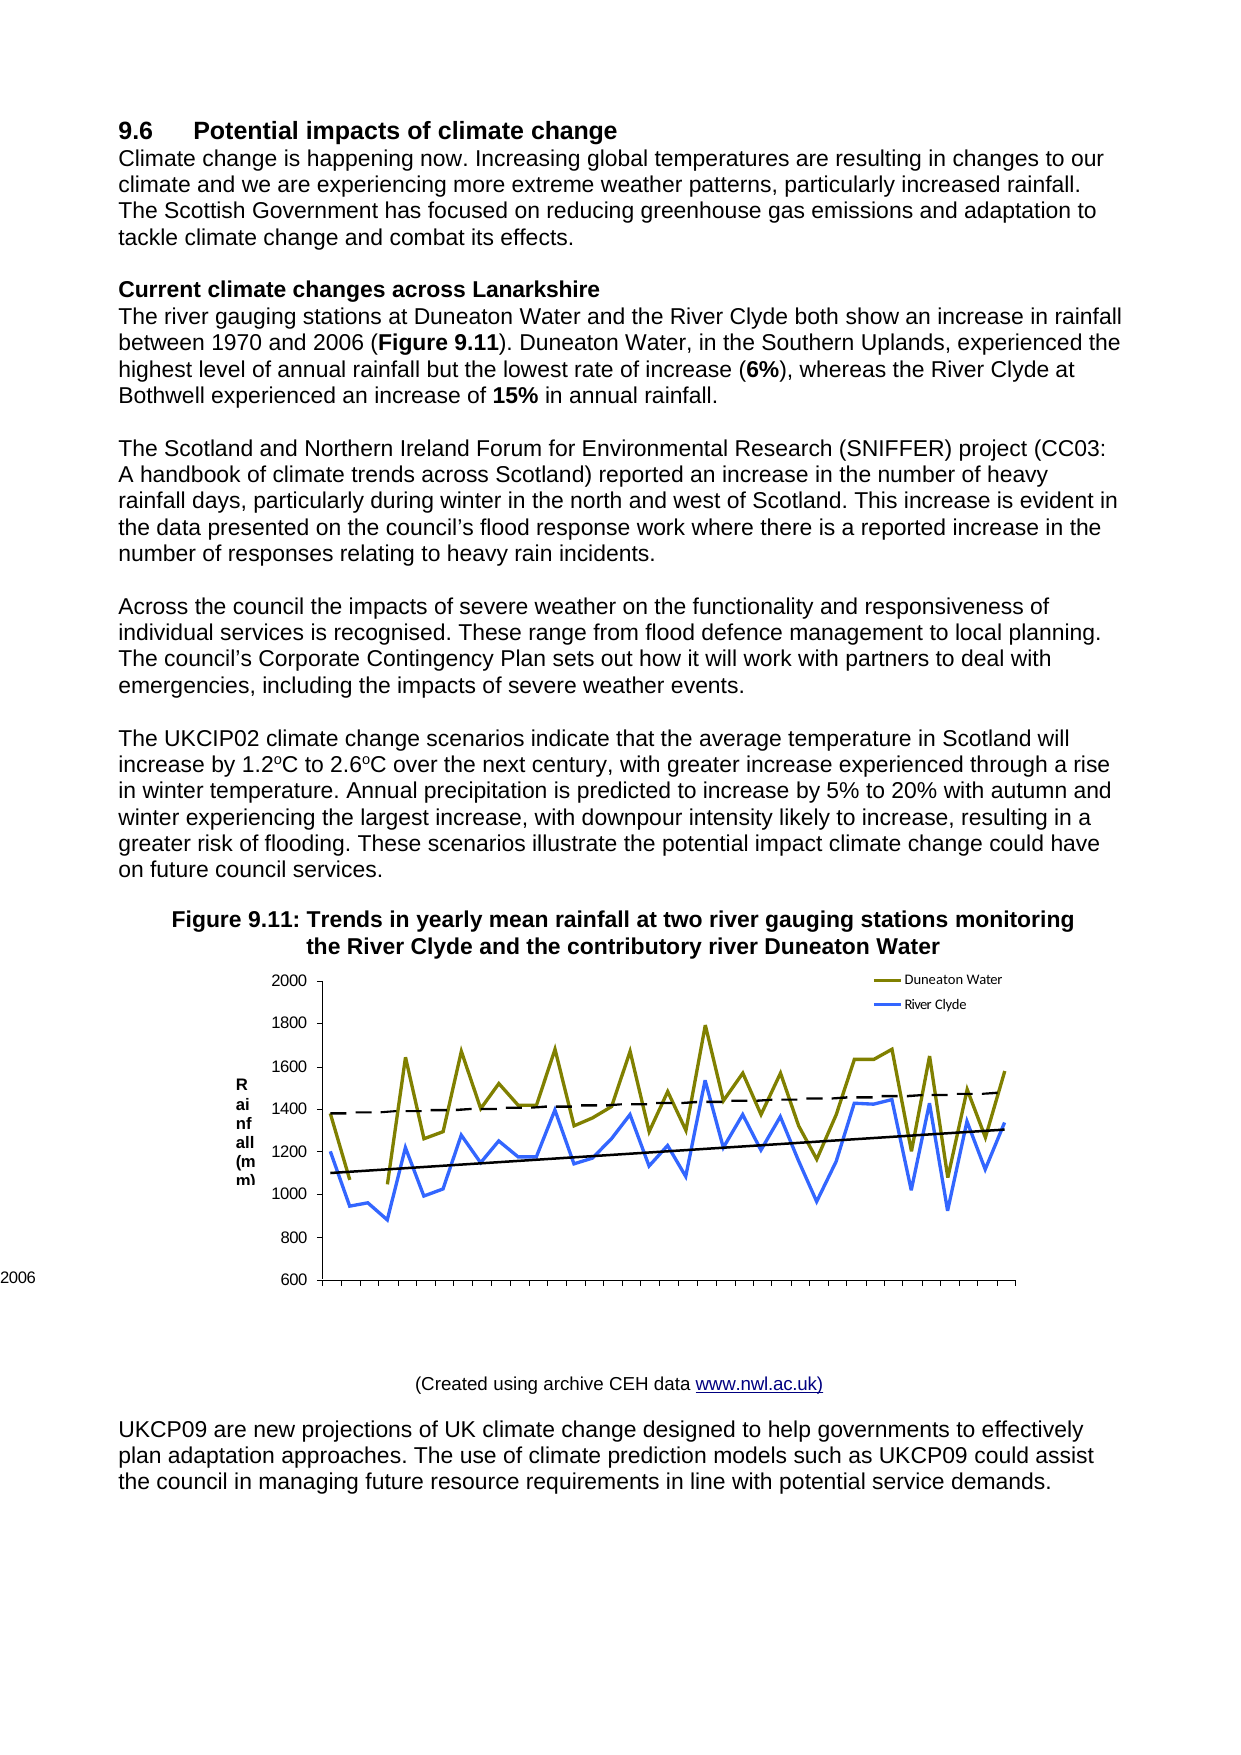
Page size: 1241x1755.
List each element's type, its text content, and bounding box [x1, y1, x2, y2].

text [938, 1099, 963, 1118]
text [762, 1099, 793, 1118]
text [417, 1099, 448, 1118]
text [700, 1099, 713, 1118]
text 2000 [271, 971, 1196, 990]
text [570, 1099, 612, 1118]
text Climate change is happening now. Increasing global temperatures are resulting in changes to our climate and we are experiencing more extreme weather patterns, particularly increased rainfall. [118, 144, 1118, 197]
text 600 [280, 1269, 1196, 1289]
text [945, 1141, 953, 1161]
text [852, 1103, 893, 1118]
text [503, 1141, 540, 1155]
text [408, 1056, 458, 1076]
text [903, 1141, 919, 1161]
text 1400 [271, 1099, 322, 1118]
text [539, 1141, 569, 1158]
subtitle Potential impacts of climate change [118, 116, 1196, 144]
text [559, 1056, 626, 1076]
text [598, 1099, 643, 1118]
text [904, 1099, 919, 1118]
text [793, 1099, 838, 1118]
text [634, 1056, 697, 1076]
text [715, 1056, 874, 1076]
text UKCP09 are new projections of UK climate change designed to help governments to effectively plan adaptation approaches. The use of climate prediction models such as UKCP09 could assist the council in managing future resource requirements in line with potential service demands. [118, 1416, 1118, 1495]
text [977, 1141, 994, 1161]
text [838, 1099, 883, 1118]
text [455, 1141, 476, 1161]
text [323, 1099, 397, 1118]
text [727, 1141, 755, 1146]
text [691, 1104, 698, 1118]
text [323, 1013, 1196, 1032]
text [644, 1099, 661, 1118]
text [344, 1183, 394, 1203]
text [819, 1142, 840, 1161]
text [819, 1183, 944, 1203]
text Across the council the impacts of severe weather on the functionality and responsiveness of individual services is recognised. These range from flood defence management to local planning. The council’s Corporate Contingency Plan sets out how it will work with partners to deal with emergencies, including the impacts of severe weather events. [118, 593, 1118, 698]
text [894, 1099, 903, 1118]
text [458, 1061, 467, 1076]
text [961, 1141, 979, 1161]
text [592, 1155, 645, 1161]
text [973, 1099, 994, 1118]
text [932, 1056, 1196, 1076]
text 1200 [271, 1141, 322, 1161]
text [233, 1073, 257, 1184]
text [642, 1141, 690, 1151]
text [323, 1141, 342, 1161]
text [394, 1183, 815, 1203]
text [963, 1099, 975, 1118]
text [323, 1227, 1196, 1247]
text [851, 1056, 895, 1076]
text (Created using archive CEH data www.nwl.ac.uk) [415, 1373, 1196, 1394]
text [795, 1144, 815, 1161]
text [658, 1105, 677, 1118]
text [694, 1141, 720, 1148]
text [624, 1060, 634, 1076]
text [691, 1145, 796, 1161]
text 800 [280, 1227, 322, 1247]
text [991, 1141, 1196, 1161]
text [945, 1183, 951, 1197]
text [323, 1056, 405, 1076]
text [952, 1183, 1196, 1203]
text [811, 1143, 821, 1154]
text [698, 1056, 715, 1076]
text [896, 1056, 927, 1076]
text [675, 1152, 688, 1161]
text [469, 1141, 495, 1158]
subtitle Current climate changes across Lanarkshire [118, 276, 1196, 303]
text The Scottish Government has focused on reducing greenhouse gas emissions and adaptation to tackle climate change and combat its effects. [118, 197, 1118, 250]
text [600, 1141, 641, 1154]
text [811, 1183, 823, 1195]
text [486, 1145, 516, 1161]
text [549, 1058, 559, 1076]
text [341, 1141, 391, 1161]
text 1000 [271, 1183, 322, 1203]
text [323, 1183, 346, 1203]
text [920, 1099, 937, 1118]
text [674, 1099, 689, 1118]
text [994, 1099, 1196, 1118]
text The river gauging stations at Duneaton Water and the River Clyde both show an increase in rainfall between 1970 and 2006 (Figure 9.11). Duneaton Water, in the Southern Uplands, experienced the highest level of annual rainfall but the lowest rate of increase (6%), whereas the River Clyde at Bothwell experienced an increase of 15% in annual rainfall. [118, 303, 1122, 408]
text Rainfall (mm) [236, 1075, 257, 1184]
text [449, 1099, 566, 1118]
text [393, 1141, 457, 1161]
text [466, 1056, 550, 1076]
text The Scotland and Northern Ireland Forum for Environmental Research (SNIFFER) project (CC03: A handbook of climate trends across Scotland) reported an increase in the number of heavy rainfall days, particularly during winter in the north and west of Scotland. This increase is evident in the data presented on the council’s flood response work where there is a reported increase in the number of responses relating to heavy rain incidents. [118, 434, 1121, 566]
text [920, 1141, 937, 1161]
text The UKCIP02 climate change scenarios indicate that the average temperature in Scotland will increase by 1.2oC to 2.6oC over the next century, with greater increase experienced through a rise in winter temperature. Annual precipitation is predicted to increase by 5% to 20% with autumn and winter experiencing the largest increase, with downpour intensity likely to increase, resulting in a greater risk of flooding. These scenarios illustrate the potential impact climate change could have on future council services. [118, 724, 1118, 883]
text [657, 1153, 674, 1161]
text 1800 [271, 1013, 322, 1032]
text [839, 1141, 903, 1161]
text [714, 1099, 760, 1118]
text [568, 1141, 605, 1156]
text [557, 1108, 570, 1118]
subtitle Figure 9.11: Trends in yearly mean rainfall at two river gauging stations monitoring the River Clyde and the contributory river Duneaton Water [171, 906, 1103, 959]
text [399, 1099, 417, 1118]
text 1600 [271, 1056, 322, 1076]
text 2006 [0, 1269, 38, 1286]
